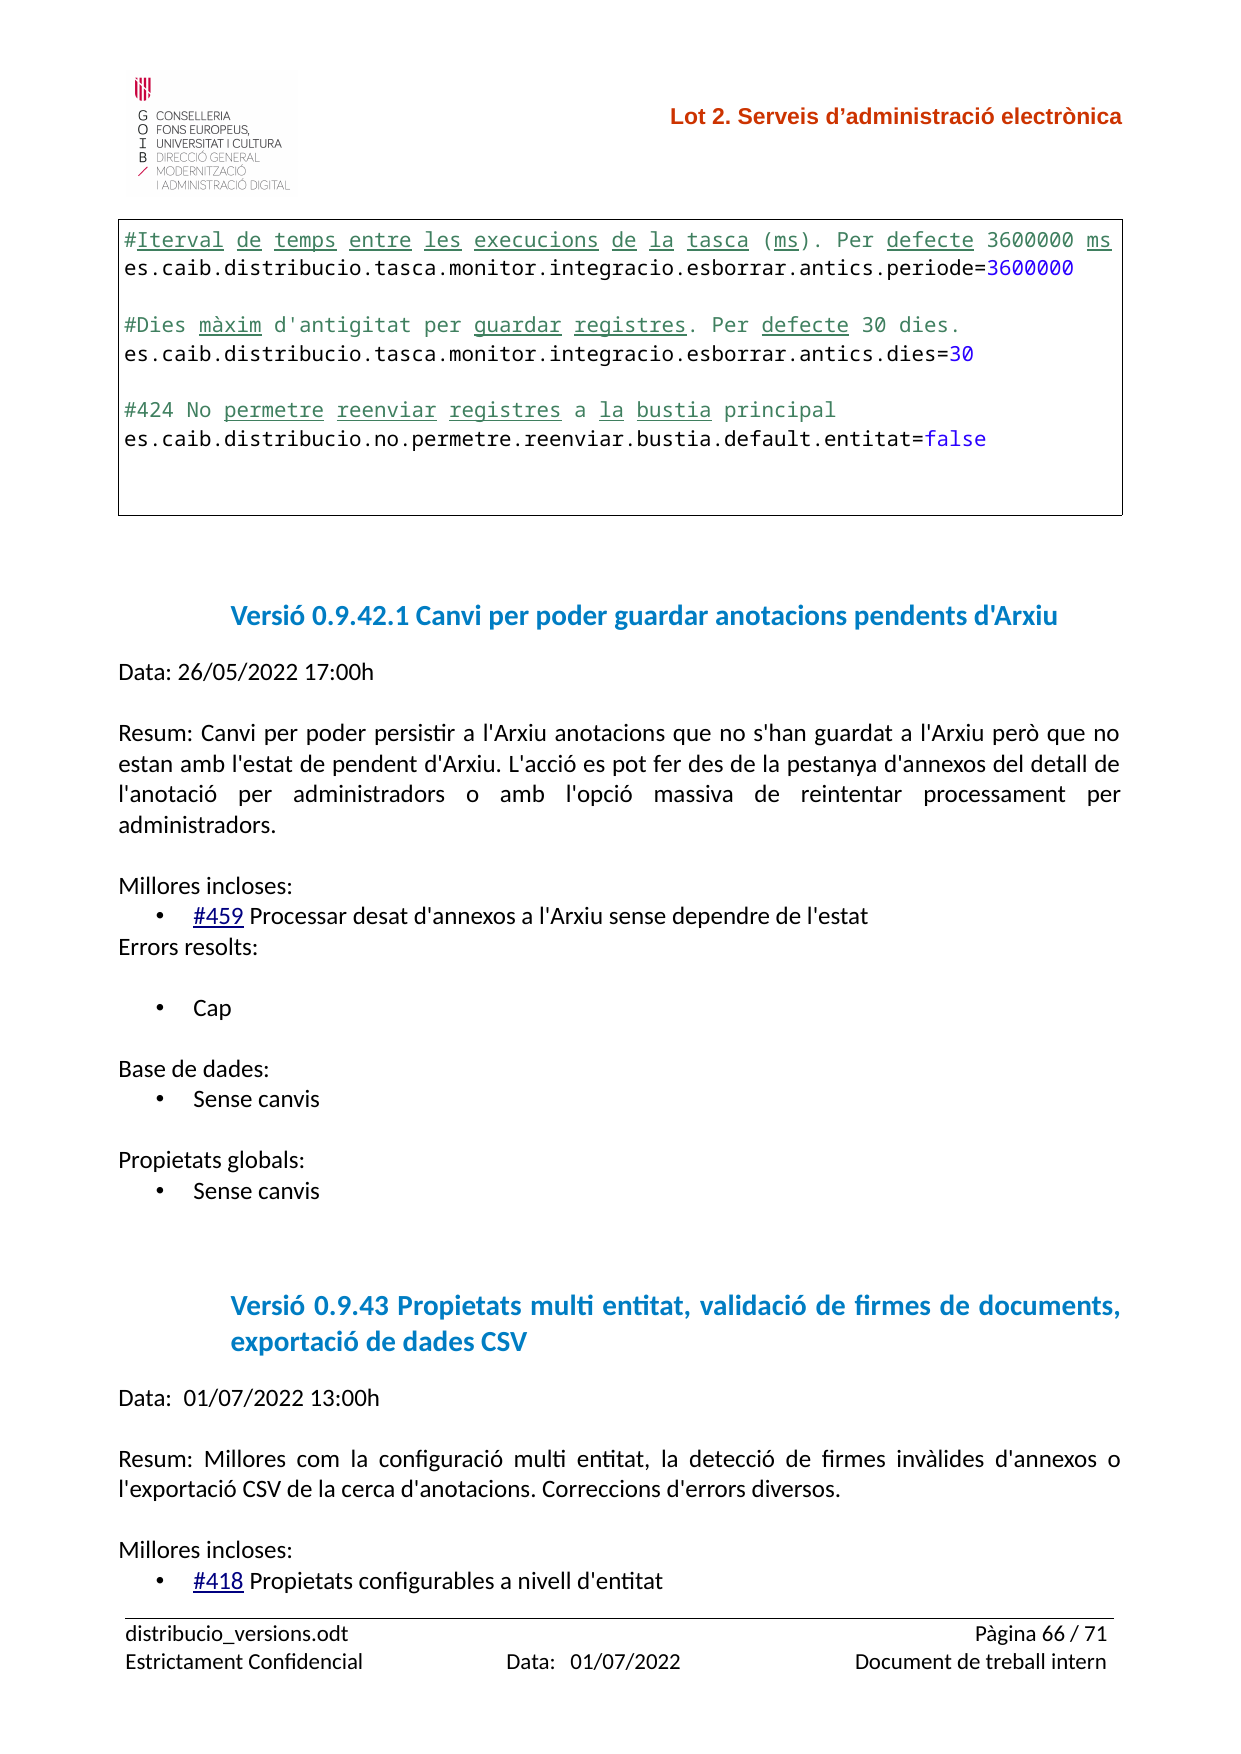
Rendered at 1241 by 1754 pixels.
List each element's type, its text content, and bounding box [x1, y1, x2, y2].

subtitle Versió 0.9.42.1 Canvi per poder guardar anotacions pendents d'Arxiu [153, 597, 1122, 632]
list Cap [156, 992, 1122, 1022]
list #418 Propietats configurables a nivell d'entitat [156, 1565, 1122, 1596]
text Resum: Canvi per poder persistir a l'Arxiu anotacions que no s'han guardat a l'Arxiu però que no estan amb l'estat de pendent d'Arxiu. L'acció es pot fer des de la pestanya d'annexos del detall de l'anotació per administradors o amb l'opció massiva de reintentar processament per administradors. [118, 717, 1122, 839]
subtitle Versió 0.9.43 Propietats multi entitat, validació de firmes de documents, exportació de dades CSV [153, 1287, 1122, 1358]
text Millores incloses: [118, 1535, 1122, 1565]
text Millores incloses: [118, 870, 1122, 900]
text Propietats globals: [118, 1144, 1122, 1175]
text Resum: Millores com la configuració multi entitat, la detecció de firmes invàlides d'annexos o l'exportació CSV de la cerca d'anotacions. Correccions d'errors diversos. [118, 1443, 1122, 1504]
text Data: 26/05/2022 17:00h [118, 656, 1122, 687]
list #459 Processar desat d'annexos a l'Arxiu sense dependre de l'estat [156, 900, 1122, 931]
text Base de dades: [118, 1053, 1122, 1083]
list Sense canvis [156, 1175, 1122, 1206]
picture [126, 70, 299, 197]
list Sense canvis [156, 1083, 1122, 1114]
text Errors resolts: [118, 931, 1122, 961]
text Data: 01/07/2022 13:00h [118, 1382, 1122, 1413]
table_header #Iterval de temps entre les execucions de la tasca (ms). Per defecte 3600000 ms es.caib.distribucio.tasca.monitor.integracio.esborrar.antics.periode=3600000 #Dies màxim d'antigitat per guardar registres. Per defecte 30 dies. es.caib.distribucio.tasca.monitor.integracio.esborrar.antics.dies=30 #424 No permetre reenviar registres a la bustia principal es.caib.distribucio.no.permetre.reenviar.bustia.default.entitat=false [119, 220, 1122, 515]
